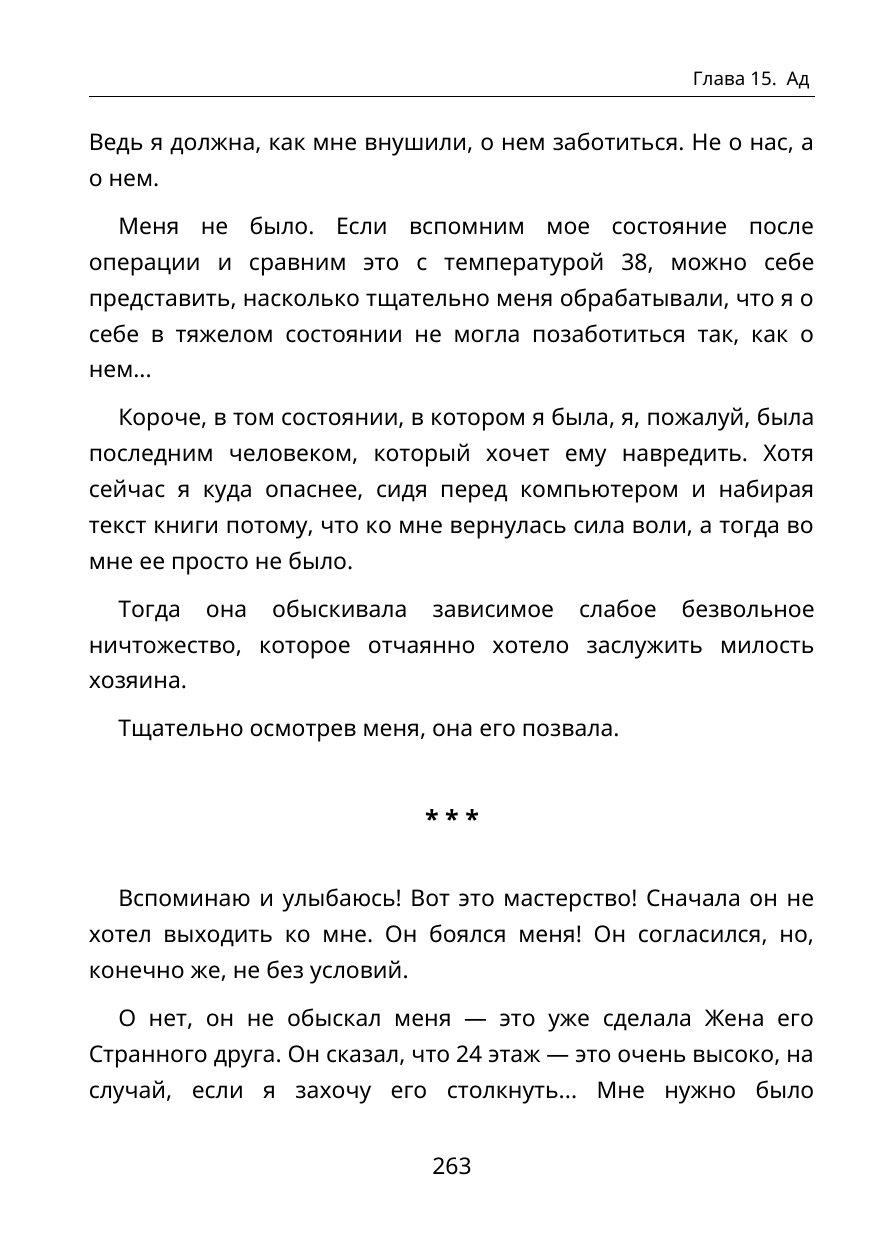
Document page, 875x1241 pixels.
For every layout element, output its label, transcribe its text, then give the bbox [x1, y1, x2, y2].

text Ведь я должна, как мне внушили, о нем заботиться. Не о нас, а о нем. [88, 126, 815, 193]
text Тщательно осмотрев меня, она его позвала. [88, 712, 815, 743]
text Меня не было. Если вспомним мое состояние после операции и сравним это с температурой 38, можно себе представить, насколько тщательно меня обрабатывали, что я о себе в тяжелом состоянии не могла позаботиться так, как о нем... [88, 210, 815, 385]
text Тогда она обыскивала зависимое слабое безвольное ничтожество, которое отчаянно хотело заслужить милость хозяина. [88, 593, 815, 696]
text Вспоминаю и улыбаюсь! Вот это мастерство! Сначала он не хотел выходить ко мне. Он боялся меня! Он согласился, но, конечно же, не без условий. [88, 882, 815, 986]
text Короче, в том состоянии, в котором я была, я, пожалуй, была последним человеком, который хочет ему навредить. Хотя сейчас я куда опаснее, сидя перед компьютером и набирая текст книги потому, что ко мне вернулась сила воли, а тогда во мне ее просто не было. [88, 401, 815, 576]
subtitle * * * [88, 802, 815, 836]
text О нет, он не обыскал меня — это уже сделала Жена его Странного друга. Он сказал, что 24 этаж — это очень высоко, на случай, если я захочу его столкнуть... Мне нужно было [88, 1002, 815, 1105]
